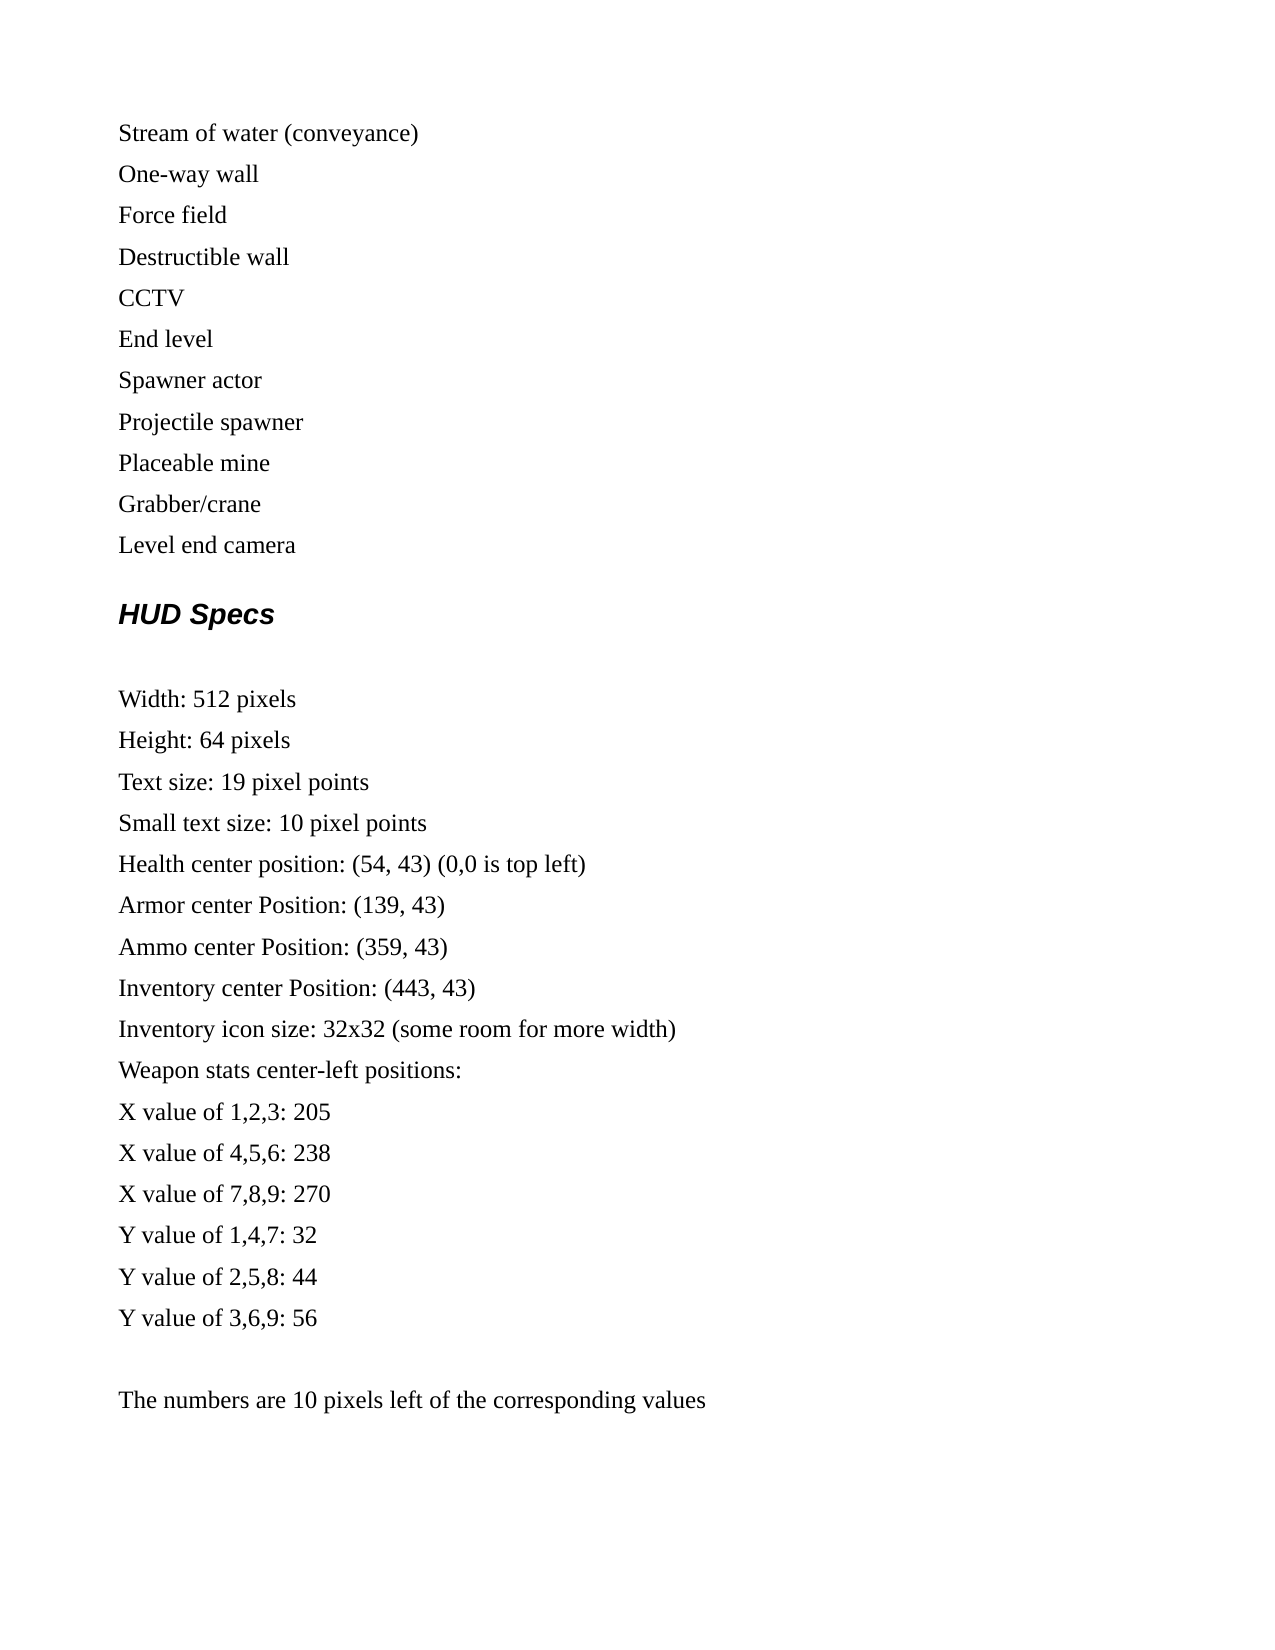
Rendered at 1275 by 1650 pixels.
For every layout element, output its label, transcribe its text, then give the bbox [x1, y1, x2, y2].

text Weapon stats center-left positions: [118, 1055, 1157, 1084]
text Y value of 1,4,7: 32 [118, 1220, 1157, 1249]
text Y value of 3,6,9: 56 [118, 1303, 1157, 1332]
text End level [118, 324, 1157, 353]
text X value of 4,5,6: 238 [118, 1138, 1157, 1167]
text Health center position: (54, 43) (0,0 is top left) [118, 849, 1157, 878]
text Placeable mine [118, 448, 1157, 477]
text Projectile spawner [118, 407, 1157, 436]
text Ammo center Position: (359, 43) [118, 932, 1157, 960]
text X value of 7,8,9: 270 [118, 1179, 1157, 1208]
text Level end camera [118, 531, 1157, 559]
text Height: 64 pixels [118, 725, 1157, 754]
text Force field [118, 201, 1157, 229]
text The numbers are 10 pixels left of the corresponding values [118, 1385, 1157, 1414]
text Grabber/crane [118, 489, 1157, 518]
text Y value of 2,5,8: 44 [118, 1262, 1157, 1290]
text X value of 1,2,3: 205 [118, 1097, 1157, 1125]
text Small text size: 10 pixel points [118, 808, 1157, 837]
text CCTV [118, 283, 1157, 312]
text Inventory center Position: (443, 43) [118, 973, 1157, 1002]
text Text size: 19 pixel points [118, 767, 1157, 795]
text Inventory icon size: 32x32 (some room for more width) [118, 1014, 1157, 1043]
text One-way wall [118, 159, 1157, 188]
text Armor center Position: (139, 43) [118, 890, 1157, 919]
text Width: 512 pixels [118, 684, 1157, 713]
subtitle HUD Specs [118, 597, 1157, 630]
text Stream of water (conveyance) [118, 118, 1157, 147]
text Spawner actor [118, 366, 1157, 394]
text Destructible wall [118, 242, 1157, 271]
